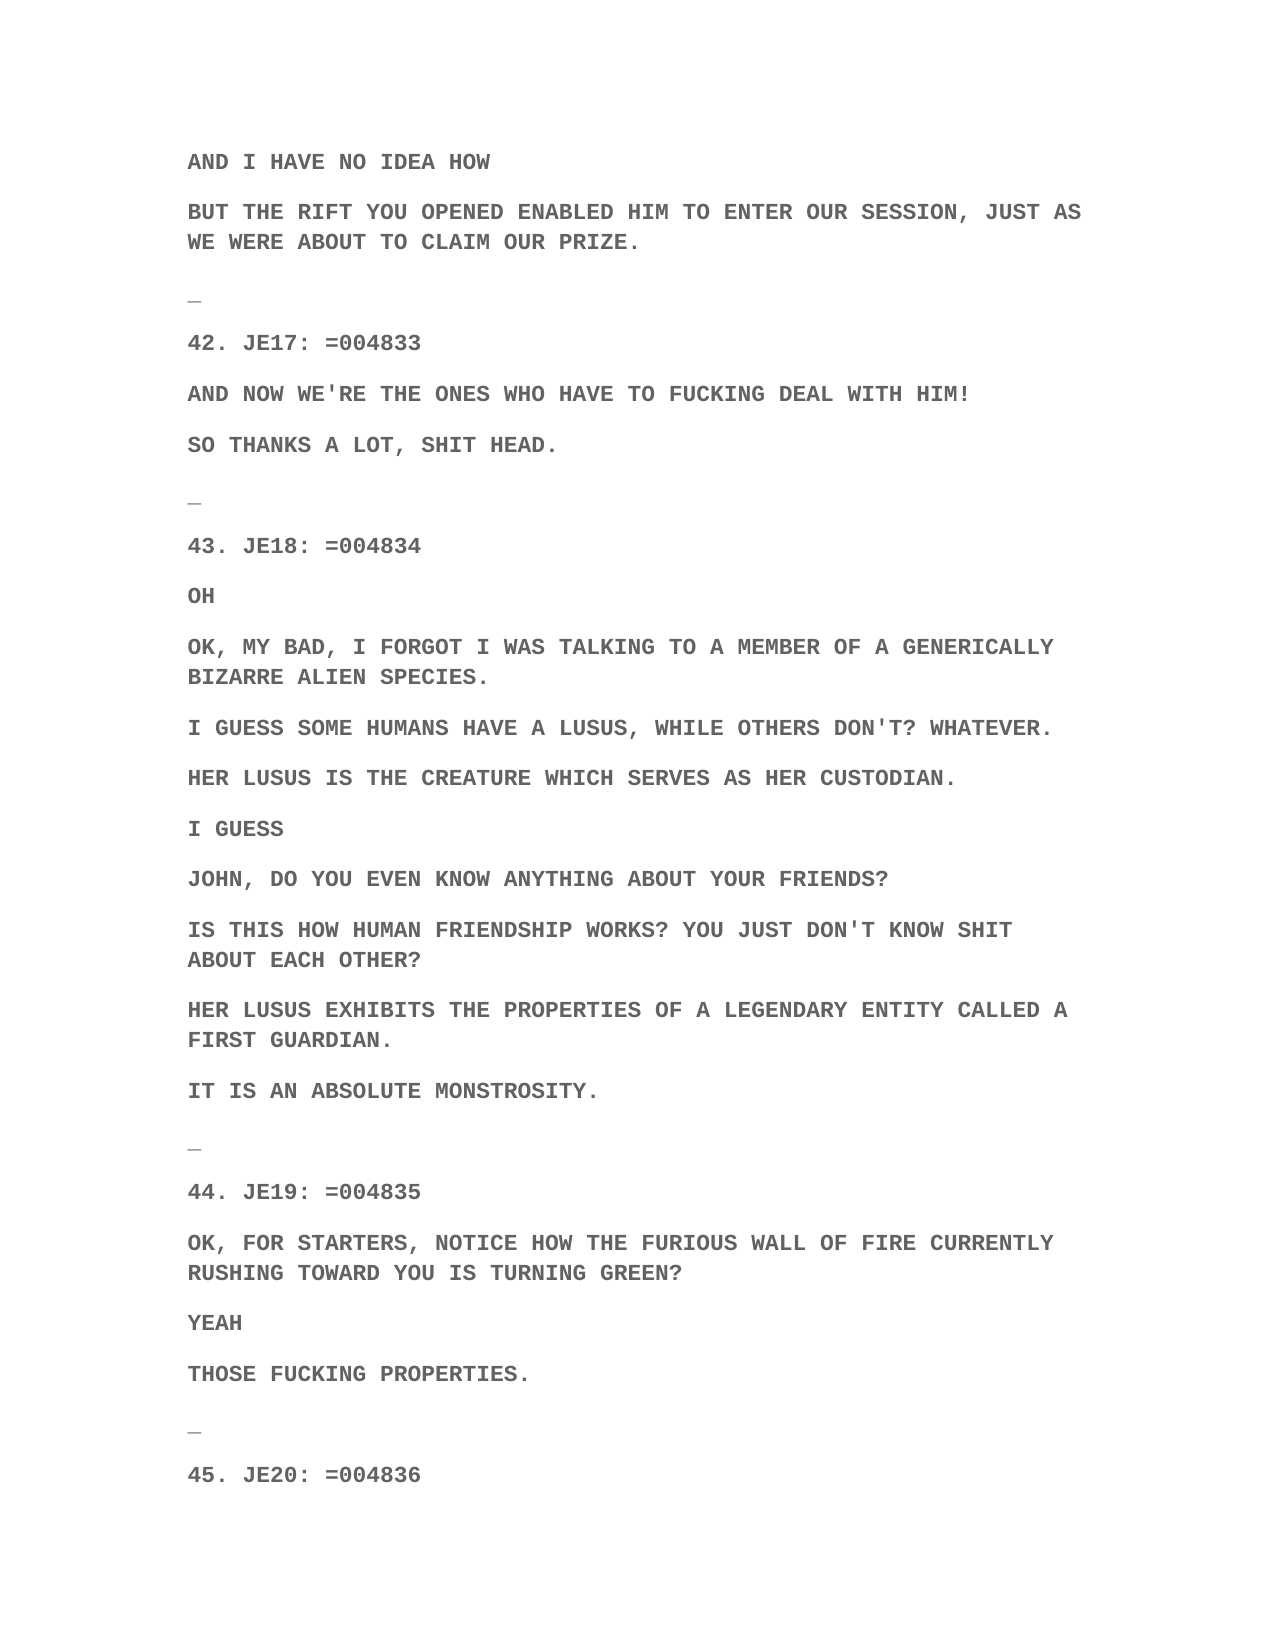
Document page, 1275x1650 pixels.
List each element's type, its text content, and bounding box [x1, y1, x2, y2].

text OK, MY BAD, I FORGOT I WAS TALKING TO A MEMBER OF A GENERICALLY BIZARRE ALIEN SPECIES. [187, 635, 1087, 691]
text I GUESS SOME HUMANS HAVE A LUSUS, WHILE OTHERS DON'T? WHATEVER. [187, 716, 1087, 742]
text OK, FOR STARTERS, NOTICE HOW THE FURIOUS WALL OF FIRE CURRENTLY RUSHING TOWARD YOU IS TURNING GREEN? [187, 1231, 1087, 1287]
text SO THANKS A LOT, SHIT HEAD. [187, 433, 1087, 459]
text _ [187, 1130, 1087, 1156]
text 42. JE17: =004833 [187, 332, 1087, 358]
text THOSE FUCKING PROPERTIES. [187, 1362, 1087, 1388]
text _ [187, 483, 1087, 509]
text OH [187, 585, 1087, 611]
text YEAH [187, 1311, 1087, 1337]
text 45. JE20: =004836 [187, 1463, 1087, 1489]
text _ [187, 281, 1087, 307]
text HER LUSUS IS THE CREATURE WHICH SERVES AS HER CUSTODIAN. [187, 766, 1087, 792]
text BUT THE RIFT YOU OPENED ENABLED HIM TO ENTER OUR SESSION, JUST AS WE WERE ABOUT TO CLAIM OUR PRIZE. [187, 201, 1087, 256]
text HER LUSUS EXHIBITS THE PROPERTIES OF A LEGENDARY ENTITY CALLED A FIRST GUARDIAN. [187, 999, 1087, 1054]
text _ [187, 1413, 1087, 1439]
text 43. JE18: =004834 [187, 534, 1087, 560]
text AND I HAVE NO IDEA HOW [187, 150, 1087, 176]
text AND NOW WE'RE THE ONES WHO HAVE TO FUCKING DEAL WITH HIM! [187, 382, 1087, 408]
text JOHN, DO YOU EVEN KNOW ANYTHING ABOUT YOUR FRIENDS? [187, 868, 1087, 894]
text 44. JE19: =004835 [187, 1180, 1087, 1206]
text IT IS AN ABSOLUTE MONSTROSITY. [187, 1079, 1087, 1105]
text I GUESS [187, 817, 1087, 843]
text IS THIS HOW HUMAN FRIENDSHIP WORKS? YOU JUST DON'T KNOW SHIT ABOUT EACH OTHER? [187, 918, 1087, 974]
